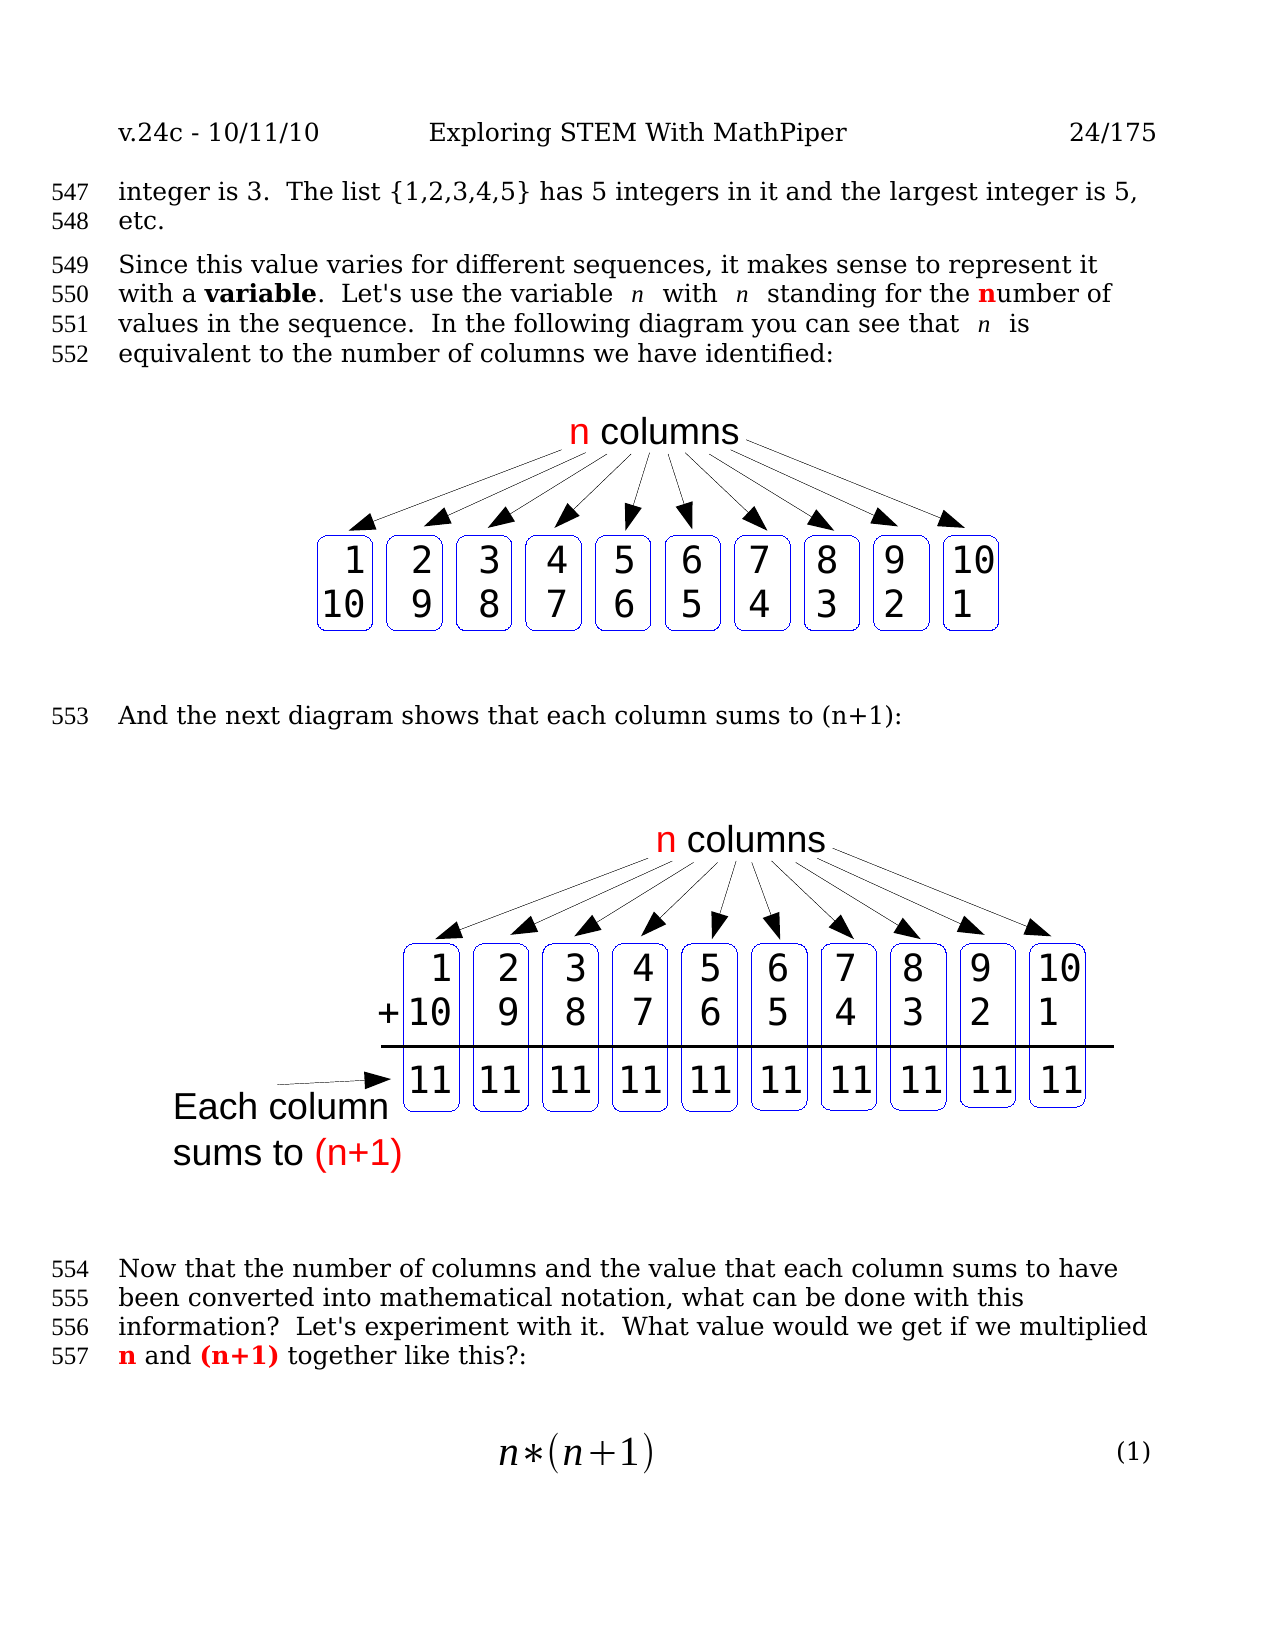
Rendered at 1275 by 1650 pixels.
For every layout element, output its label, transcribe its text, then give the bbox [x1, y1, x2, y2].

table_header [118, 1421, 1041, 1482]
text Now that the number of columns and the value that each column sums to have been converted into mathematical notation, what can be done with this information? Let's experiment with it. What value would we get if we multiplied n and (n+1) together like this?: [118, 1254, 1157, 1371]
text integer is 3. The list {1,2,3,4,5} has 5 integers in it and the largest integer is 5, etc. [118, 177, 1157, 235]
text And the next diagram shows that each column sums to (n+1): [118, 701, 1157, 731]
table_header (1) [1041, 1421, 1157, 1482]
text Since this value varies for different sequences, it makes sense to represent it with a variable. Let's use the variablewithstanding for the number of values in the sequence. In the following diagram you can see thatis equivalent to the number of columns we have identified: [118, 250, 1157, 368]
